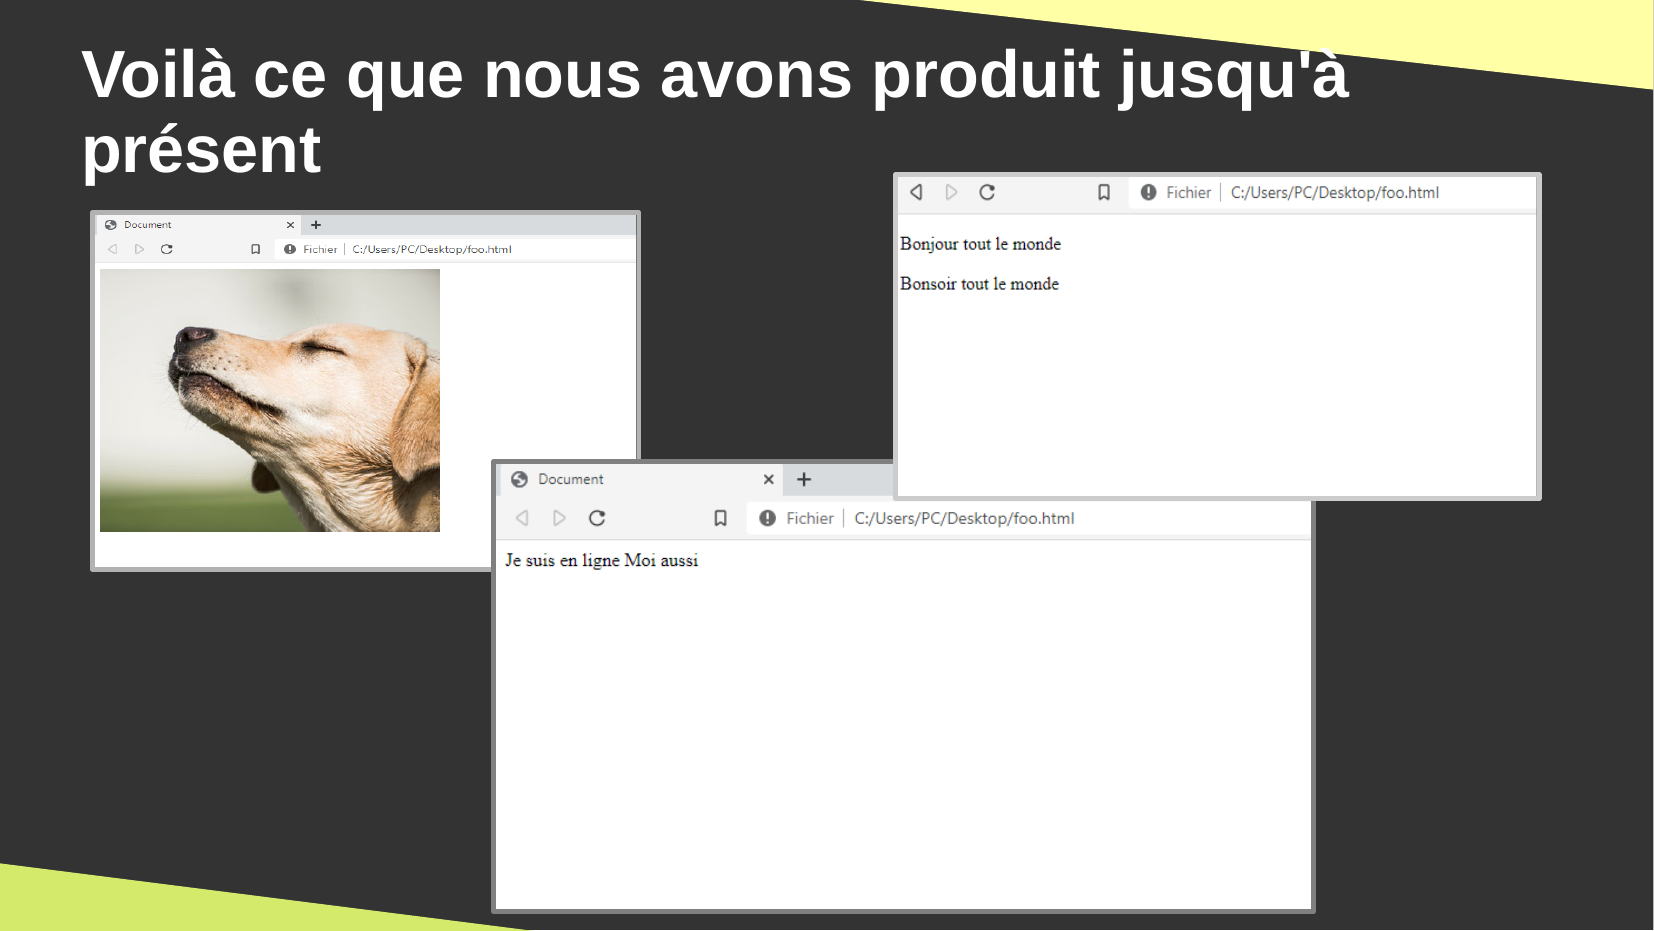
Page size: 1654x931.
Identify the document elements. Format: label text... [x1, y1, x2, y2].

text_box [859, 0, 1654, 90]
picture [496, 463, 1312, 910]
text_box [0, 863, 535, 931]
picture [94, 215, 637, 567]
title Voilà ce que nous avons produit jusqu'à présent [81, 37, 1570, 187]
picture [897, 187, 1537, 497]
